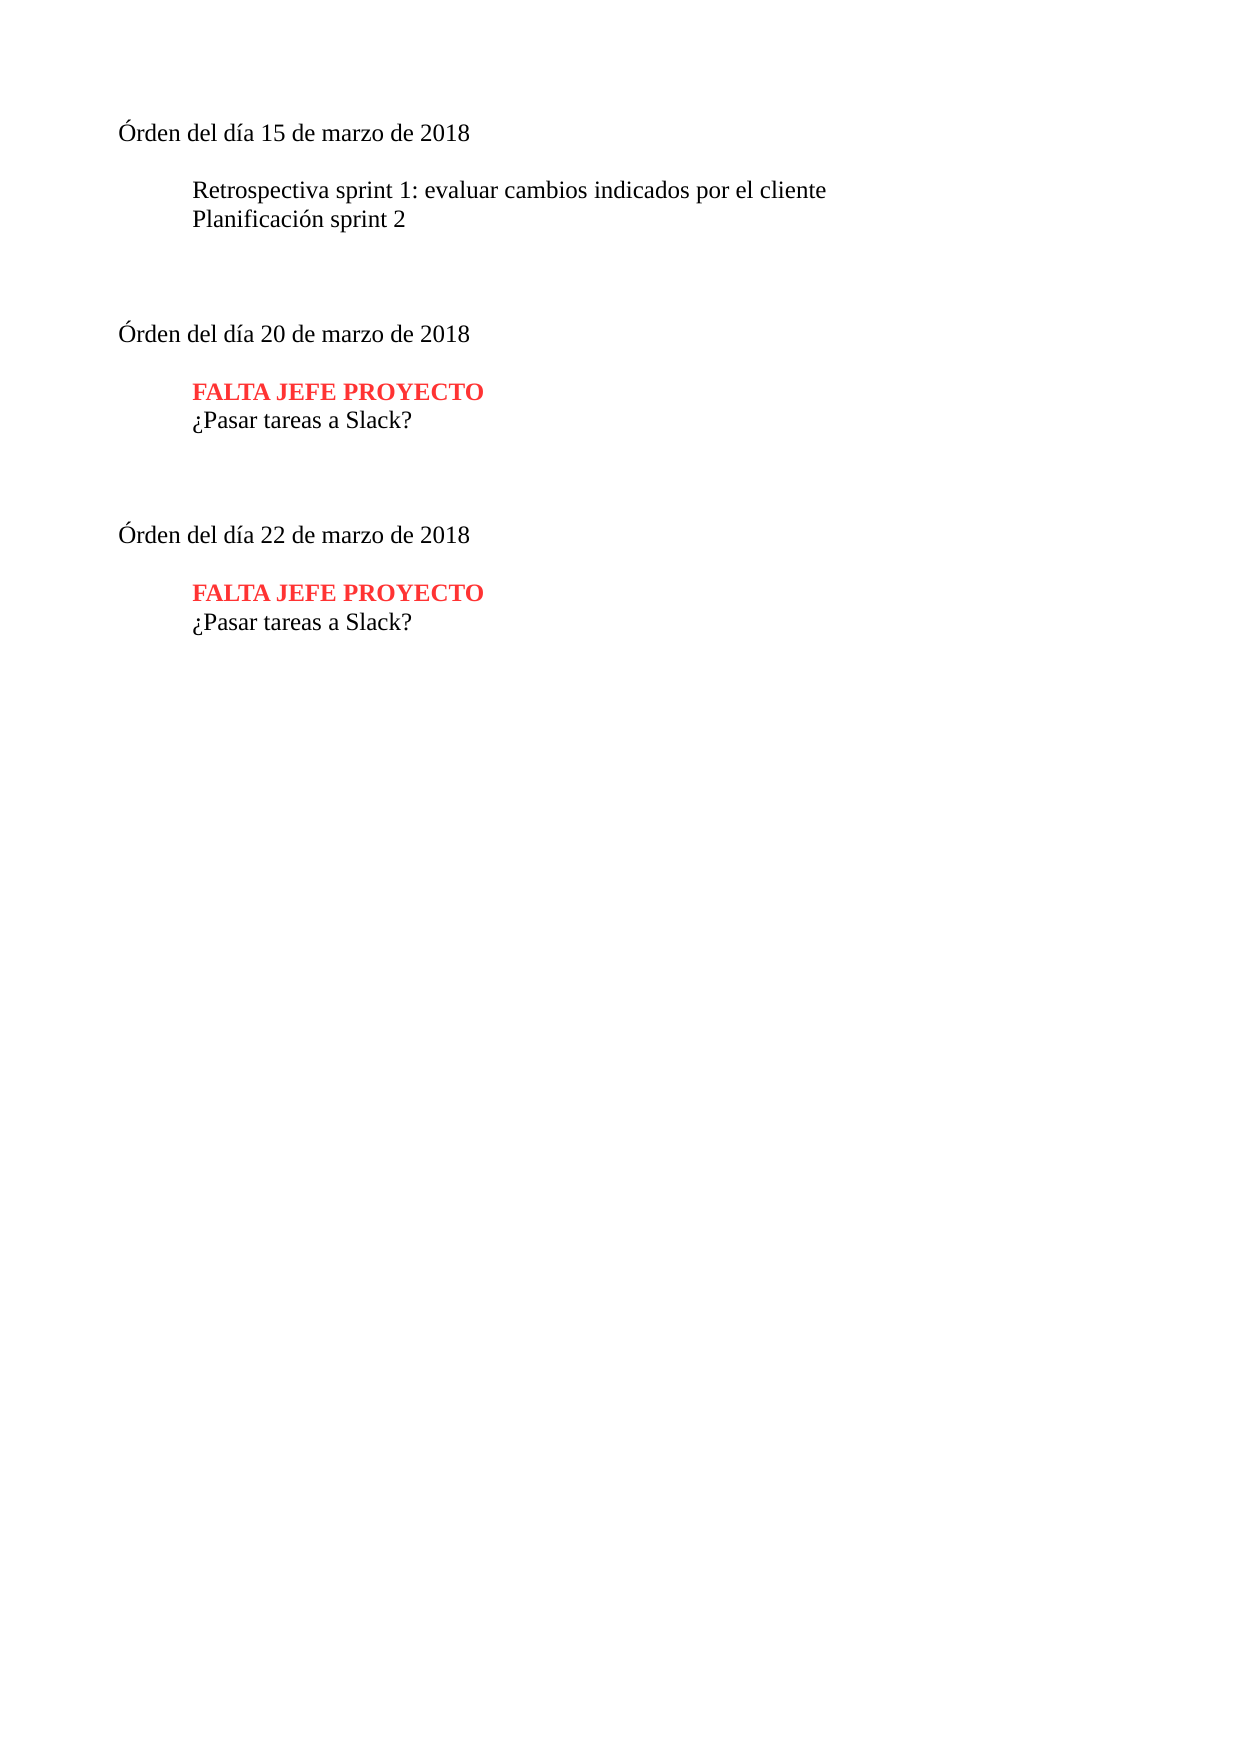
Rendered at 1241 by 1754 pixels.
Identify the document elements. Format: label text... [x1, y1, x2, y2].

text Órden del día 20 de marzo de 2018 [118, 319, 1122, 348]
text Órden del día 15 de marzo de 2018 [118, 118, 1122, 147]
text Planificación sprint 2 [118, 204, 1122, 233]
text Órden del día 22 de marzo de 2018 [118, 521, 1122, 549]
text FALTA JEFE PROYECTO [118, 578, 1122, 607]
text Retrospectiva sprint 1: evaluar cambios indicados por el cliente [118, 176, 1122, 204]
text ¿Pasar tareas a Slack? [118, 406, 1122, 434]
text FALTA JEFE PROYECTO [118, 377, 1122, 406]
text ¿Pasar tareas a Slack? [118, 607, 1122, 636]
